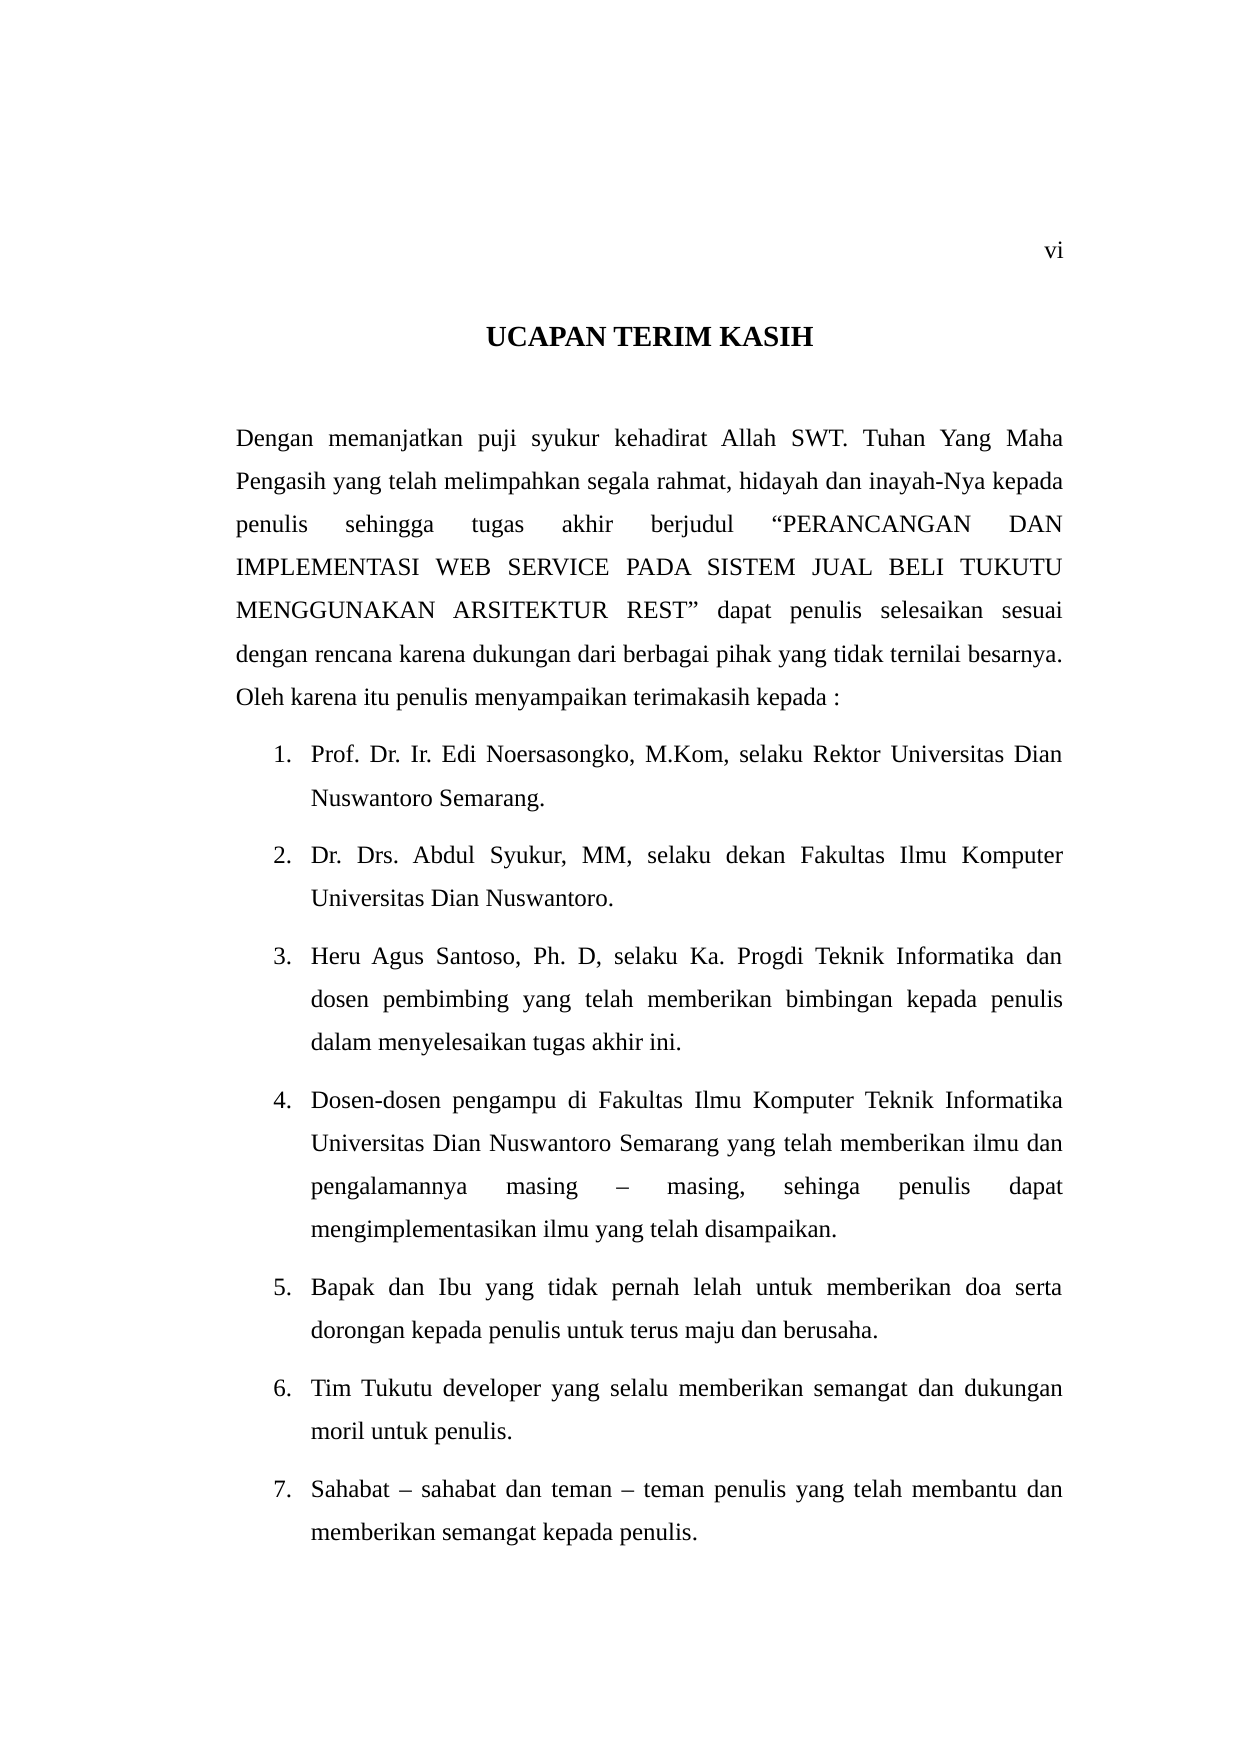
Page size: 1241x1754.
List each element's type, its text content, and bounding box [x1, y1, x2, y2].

list Sahabat – sahabat dan teman – teman penulis yang telah membantu dan memberikan semangat kepada penulis. [273, 1474, 1063, 1546]
list Tim Tukutu developer yang selalu memberikan semangat dan dukungan moril untuk penulis. [273, 1373, 1063, 1445]
list Prof. Dr. Ir. Edi Noersasongko, M.Kom, selaku Rektor Universitas Dian Nuswantoro Semarang. [273, 739, 1063, 811]
list Bapak dan Ibu yang tidak pernah lelah untuk memberikan doa serta dorongan kepada penulis untuk terus maju dan berusaha. [273, 1272, 1063, 1344]
list Dr. Drs. Abdul Syukur, MM, selaku dekan Fakultas Ilmu Komputer Universitas Dian Nuswantoro. [273, 840, 1063, 912]
text Dengan memanjatkan puji syukur kehadirat Allah SWT. Tuhan Yang Maha Pengasih yang telah melimpahkan segala rahmat, hidayah dan inayah-Nya kepada penulis sehingga tugas akhir berjudul “PERANCANGAN DAN IMPLEMENTASI WEB SERVICE PADA SISTEM JUAL BELI TUKUTU MENGGUNAKAN ARSITEKTUR REST” dapat penulis selesaikan sesuai dengan rencana karena dukungan dari berbagai pihak yang tidak ternilai besarnya. Oleh karena itu penulis menyampaikan terimakasih kepada : [236, 423, 1063, 711]
list Dosen-dosen pengampu di Fakultas Ilmu Komputer Teknik Informatika Universitas Dian Nuswantoro Semarang yang telah memberikan ilmu dan pengalamannya masing – masing, sehinga penulis dapat mengimplementasikan ilmu yang telah disampaikan. [273, 1085, 1063, 1243]
list Heru Agus Santoso, Ph. D, selaku Ka. Progdi Teknik Informatika dan dosen pembimbing yang telah memberikan bimbingan kepada penulis dalam menyelesaikan tugas akhir ini. [273, 941, 1063, 1056]
subtitle UCAPAN TERIM KASIH [236, 319, 1063, 353]
